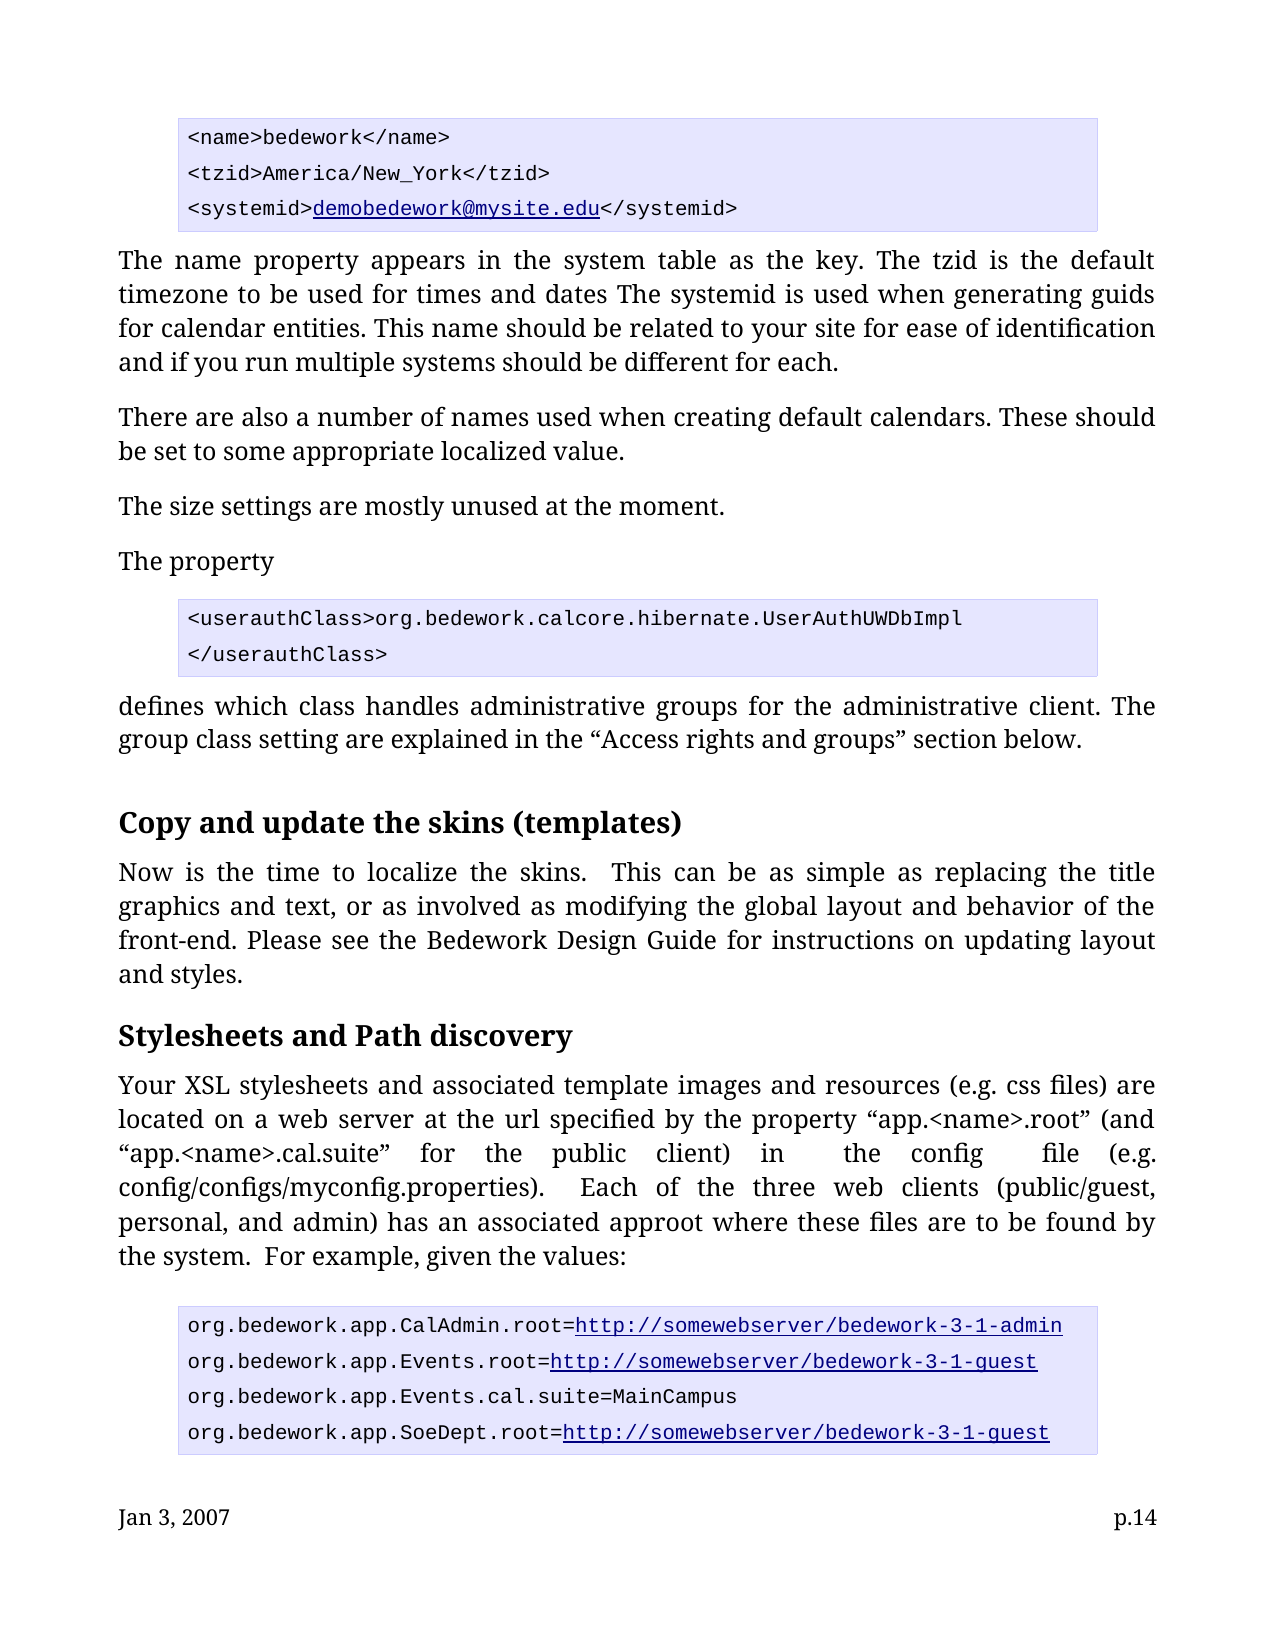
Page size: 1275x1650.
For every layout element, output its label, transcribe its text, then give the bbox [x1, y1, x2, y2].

text The size settings are mostly unused at the moment. [118, 489, 1157, 523]
text </userauthClass> [179, 634, 1097, 676]
text org.bedework.app.Events.cal.suite=MainCampus [179, 1377, 1097, 1410]
subtitle Stylesheets and Path discovery [118, 1016, 1157, 1055]
text Your XSL stylesheets and associated template images and resources (e.g. css files) are located on a web server at the url specified by the property “app.<name>.root” (and “app.<name>.cal.suite” for the public client) in the config file (e.g. config/configs/myconfig.properties). Each of the three web clients (public/guest, personal, and admin) has an associated approot where these files are to be found by the system. For example, given the values: [118, 1068, 1157, 1272]
text org.bedework.app.Events.root=http://somewebserver/bedework-3-1-guest [179, 1342, 1097, 1374]
text The property [118, 544, 1157, 578]
text <tzid>America/New_York</tzid> [179, 153, 1097, 186]
text org.bedework.app.SoeDept.root=http://somewebserver/bedework-3-1-guest [179, 1413, 1097, 1454]
text <userauthClass>org.bedework.calcore.hibernate.UserAuthUWDbImpl [179, 600, 1097, 632]
text There are also a number of names used when creating default calendars. These should be set to some appropriate localized value. [118, 400, 1157, 468]
text <systemid>demobedework@mysite.edu</systemid> [179, 189, 1097, 231]
text Now is the time to localize the skins. This can be as simple as replacing the title graphics and text, or as involved as modifying the global layout and behavior of the front-end. Please see the Bedework Design Guide for instructions on updating layout and styles. [118, 854, 1157, 991]
subtitle Copy and update the skins (templates) [118, 802, 1157, 842]
text org.bedework.app.CalAdmin.root=http://somewebserver/bedework-3-1-admin [179, 1307, 1097, 1339]
text <name>bedework</name> [179, 119, 1097, 151]
text defines which class handles administrative groups for the administrative client. The group class setting are explained in the “Access rights and groups” section below. [118, 688, 1157, 756]
text The name property appears in the system table as the key. The tzid is the default timezone to be used for times and dates The systemid is used when generating guids for calendar entities. This name should be related to your site for ease of identification and if you run multiple systems should be different for each. [118, 242, 1157, 379]
